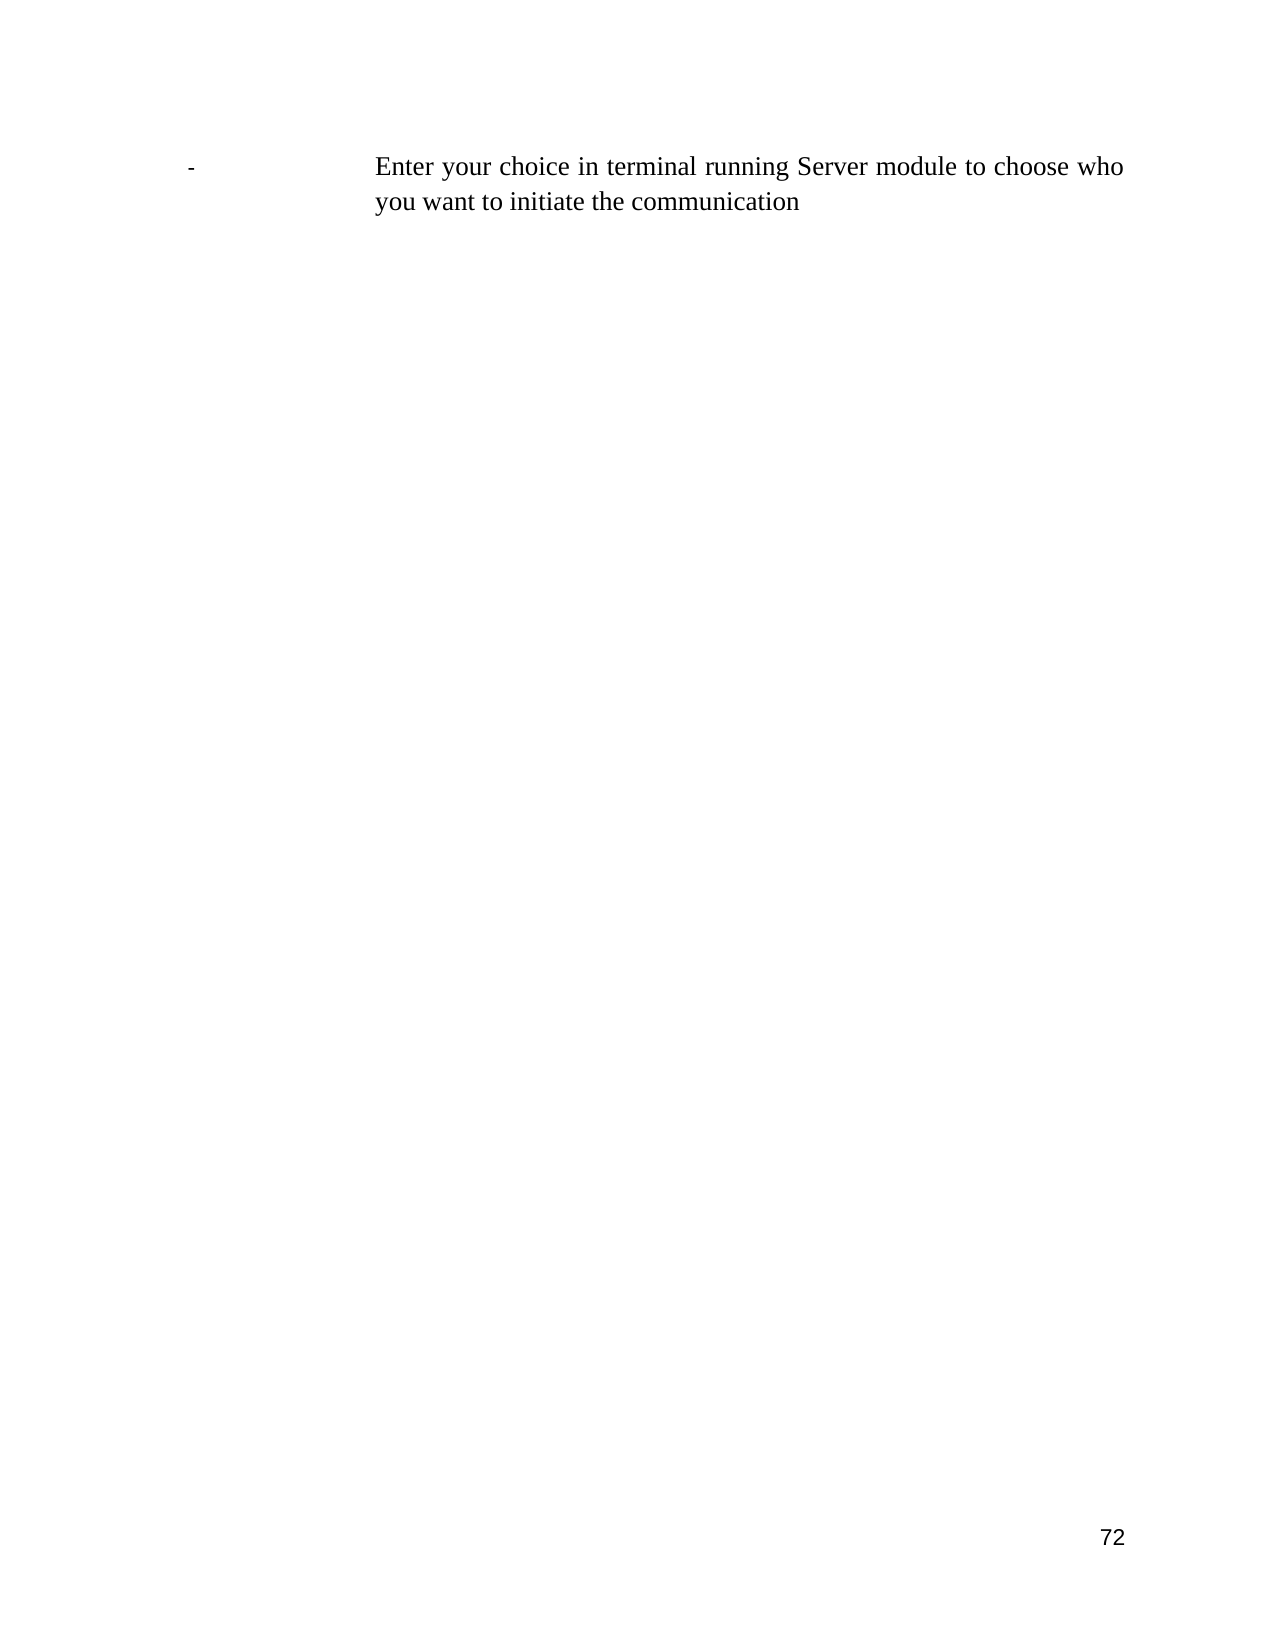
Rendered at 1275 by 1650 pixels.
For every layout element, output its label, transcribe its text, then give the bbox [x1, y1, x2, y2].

list Enter your choice in terminal running Server module to choose who you want to initiate the communication [187, 150, 1125, 217]
